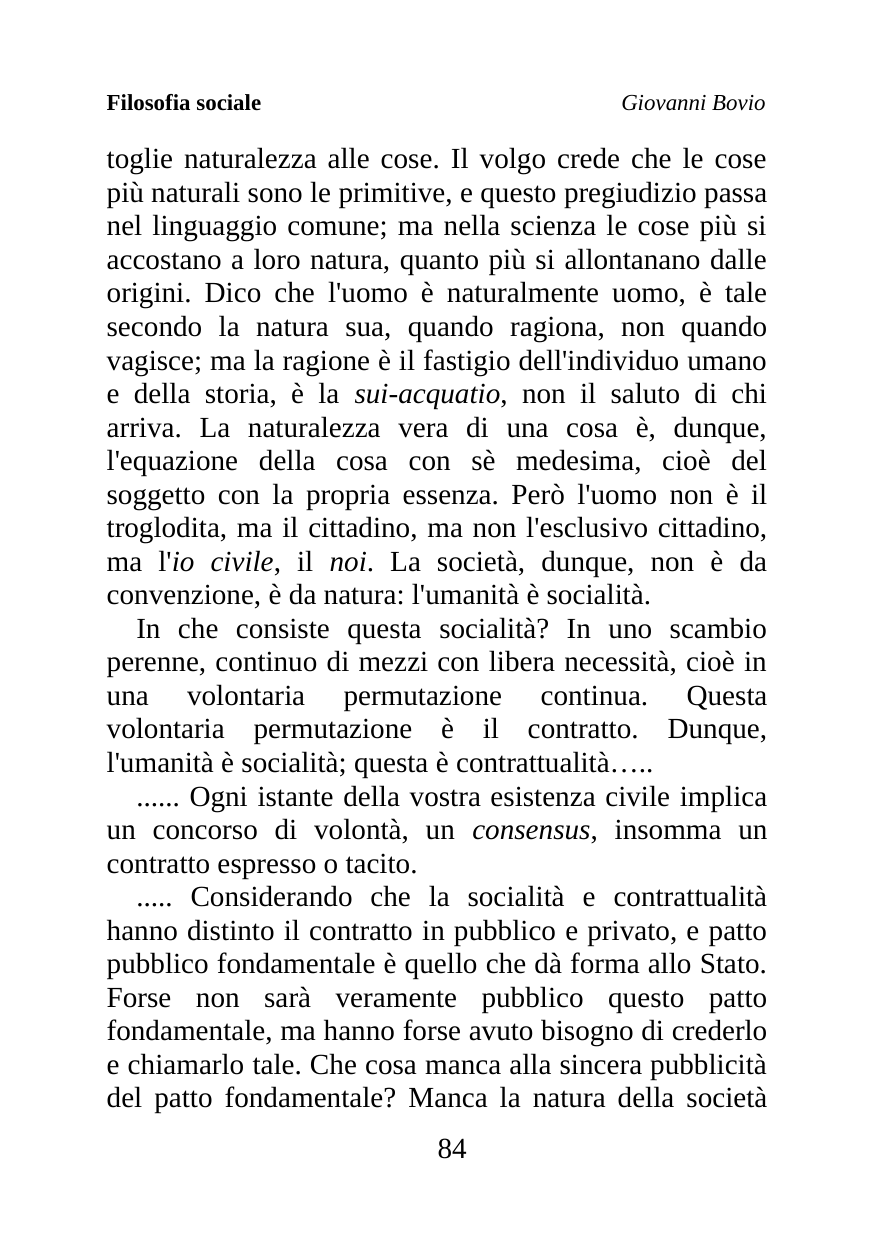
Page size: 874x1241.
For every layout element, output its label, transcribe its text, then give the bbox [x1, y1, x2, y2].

text ..... Considerando che la socialità e contrattualità hanno distinto il contratto in pubblico e privato, e patto pubblico fondamentale è quello che dà forma allo Stato. Forse non sarà veramente pubblico questo patto fondamentale, ma hanno forse avuto bisogno di crederlo e chiamarlo tale. Che cosa manca alla sincera pubblicità del patto fondamentale? Manca la natura della società [106, 879, 768, 1114]
text In che consiste questa socialità? In uno scambio perenne, continuo di mezzi con libera necessità, cioè in una volontaria permutazione continua. Questa volontaria permutazione è il contratto. Dunque, l'umanità è socialità; questa è contrattualità….. [106, 611, 768, 779]
text toglie naturalezza alle cose. Il volgo crede che le cose più naturali sono le primitive, e questo pregiudizio passa nel linguaggio comune; ma nella scienza le cose più si accostano a loro natura, quanto più si allontanano dalle origini. Dico che l'uomo è naturalmente uomo, è tale secondo la natura sua, quando ragiona, non quando vagisce; ma la ragione è il fastigio dell'individuo umano e della storia, è la sui-acquatio, non il saluto di chi arriva. La naturalezza vera di una cosa è, dunque, l'equazione della cosa con sè medesima, cioè del soggetto con la propria essenza. Però l'uomo non è il troglodita, ma il cittadino, ma non l'esclusivo cittadino, ma l'io civile, il noi. La società, dunque, non è da convenzione, è da natura: l'umanità è socialità. [106, 141, 768, 611]
text ...... Ogni istante della vostra esistenza civile implica un concorso di volontà, un consensus, insomma un contratto espresso o tacito. [106, 779, 768, 879]
